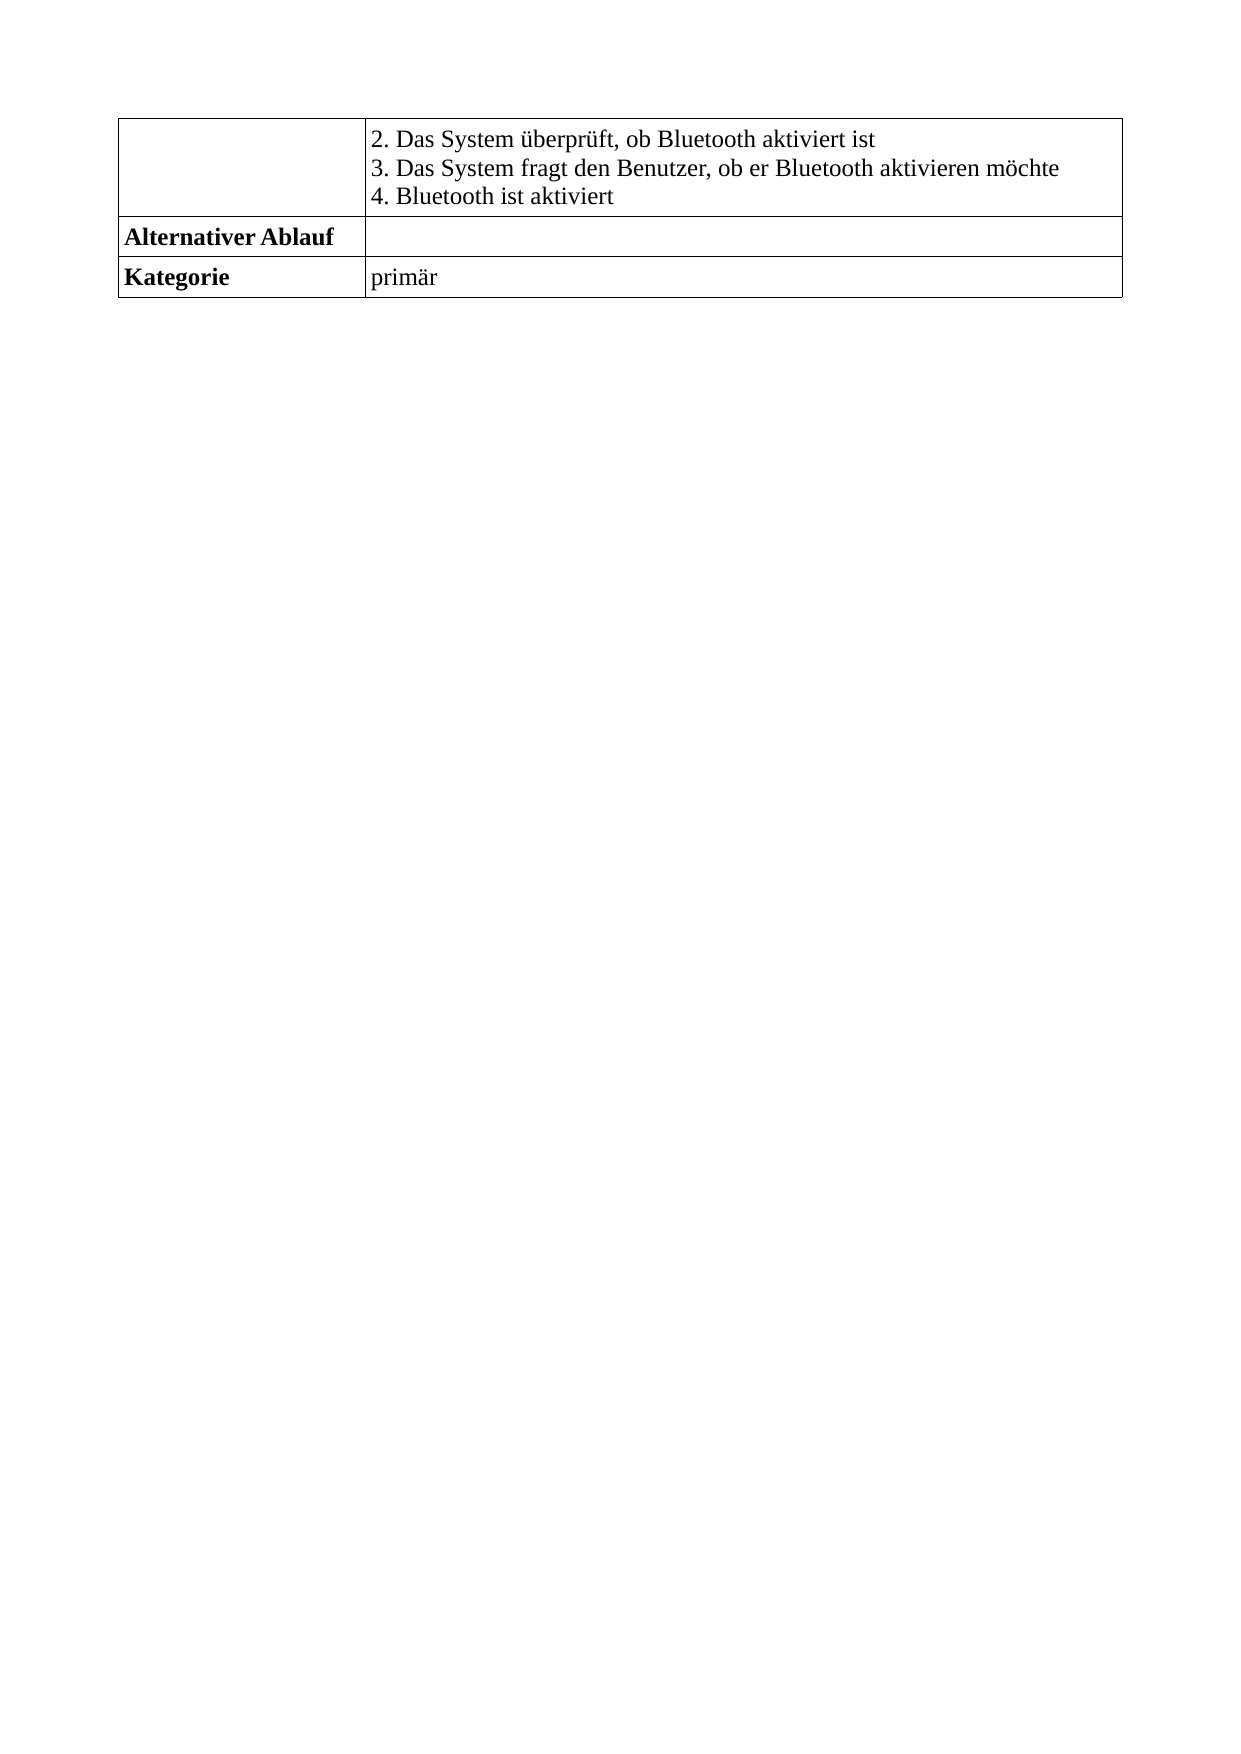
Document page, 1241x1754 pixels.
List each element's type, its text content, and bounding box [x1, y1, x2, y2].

table_cell [366, 217, 1122, 256]
table_cell [119, 119, 365, 216]
table_cell 2. Das System überprüft, ob Bluetooth aktiviert ist 3. Das System fragt den Benutzer, ob er Bluetooth aktivieren möchte 4. Bluetooth ist aktiviert [366, 119, 1122, 216]
table_cell primär [366, 257, 1122, 297]
table_cell Kategorie [119, 257, 365, 297]
table_cell Alternativer Ablauf [119, 217, 365, 256]
